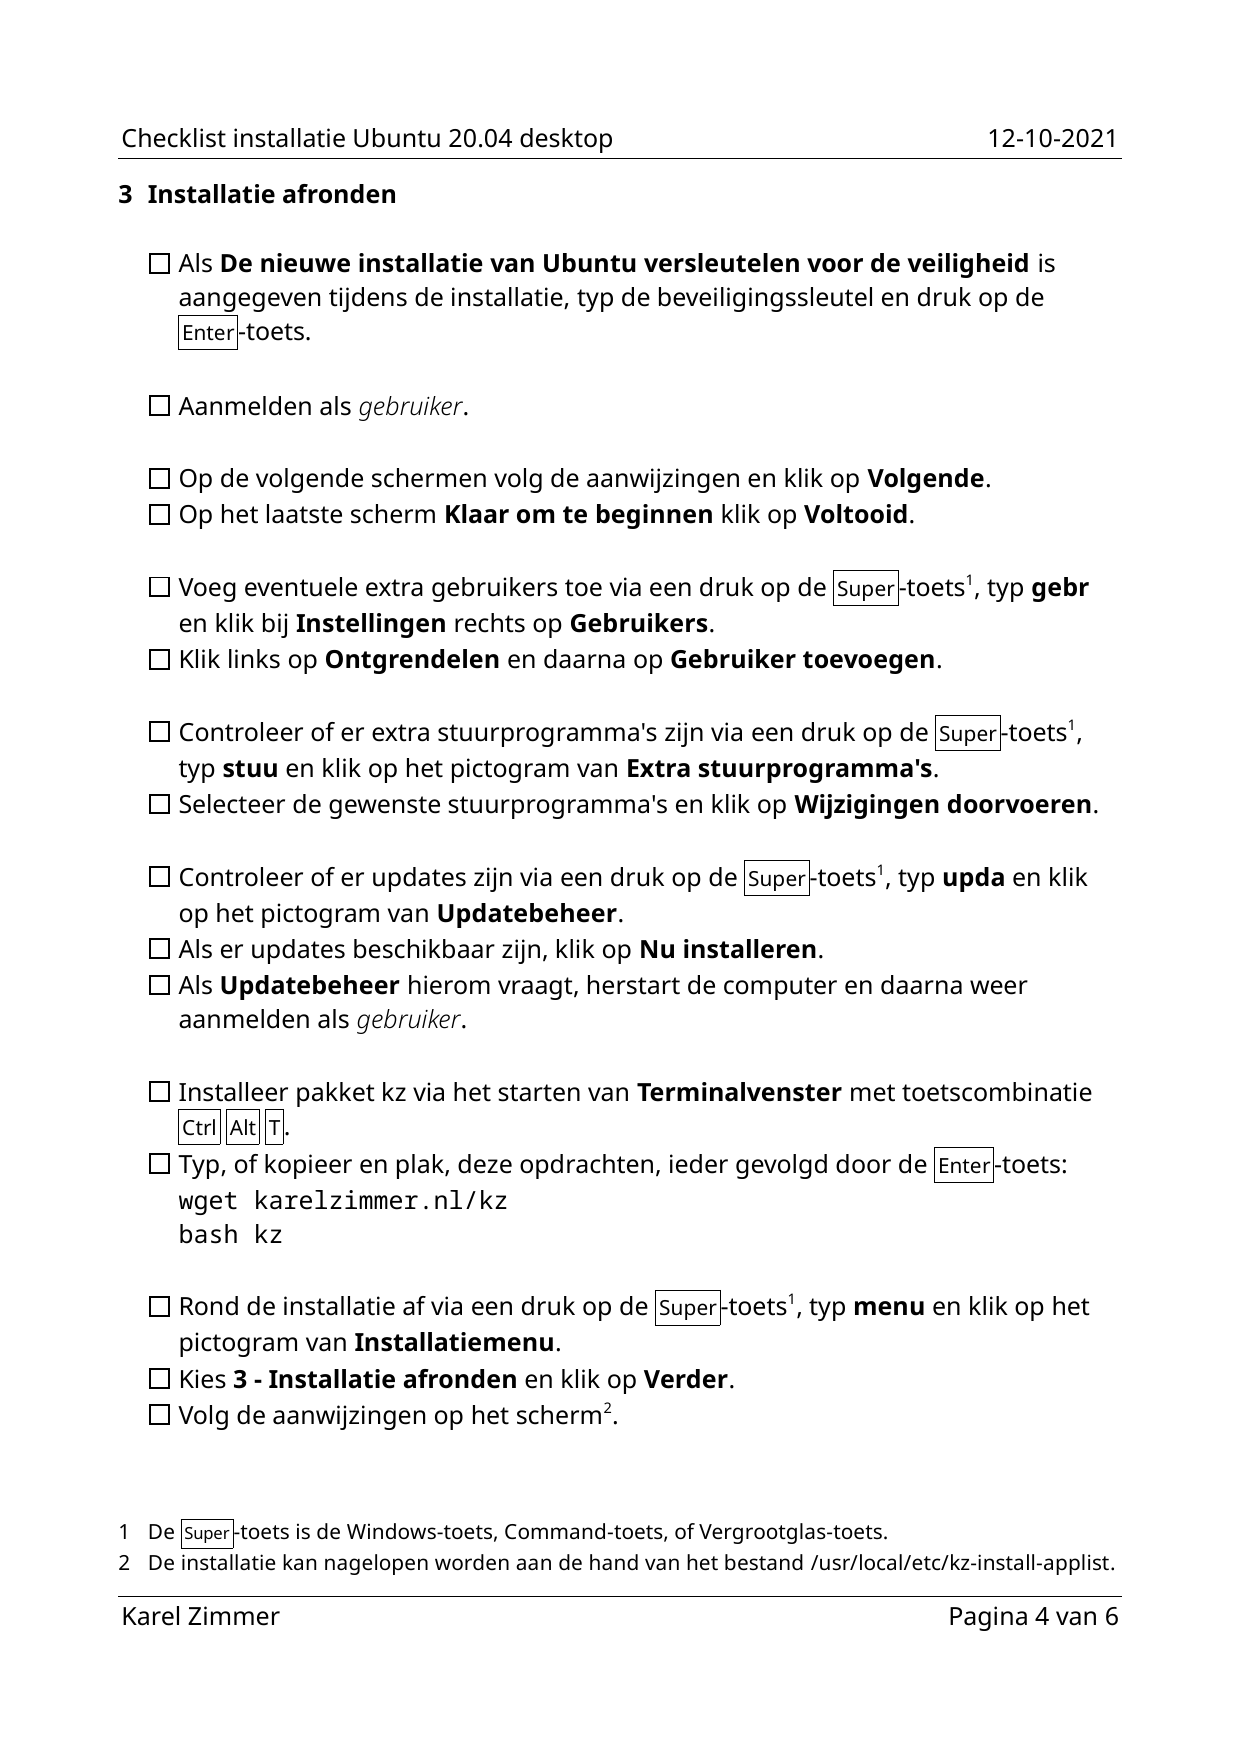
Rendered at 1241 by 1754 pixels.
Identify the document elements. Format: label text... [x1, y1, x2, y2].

table_cell Aanmelden als gebruiker. [177, 388, 1121, 424]
table_cell Voeg eventuele extra gebruikers toe via een druk op de Super-toets, typ gebr en klik bij Instellingen rechts op Gebruikers. [177, 569, 1121, 641]
table_cell [141, 1073, 177, 1146]
table_cell [141, 1288, 177, 1360]
table_cell [141, 569, 177, 641]
table_cell [177, 533, 1121, 569]
table_cell [141, 1037, 177, 1073]
table_cell [141, 786, 177, 822]
table_cell [177, 424, 1121, 460]
table_cell [141, 1397, 177, 1433]
table_cell [141, 822, 177, 858]
table_cell [141, 714, 177, 786]
table_cell [141, 496, 177, 532]
table_cell [141, 858, 177, 931]
table_cell Controleer of er updates zijn via een druk op de Super-toets1, typ upda en klik op het pictogram van Updatebeheer. [177, 858, 1121, 931]
table_cell [177, 1433, 1121, 1469]
table_cell [141, 641, 177, 677]
table_cell Kies 3 - Installatie afronden en klik op Verder. [177, 1360, 1121, 1397]
table_cell Op de volgende schermen volg de aanwijzingen en klik op Volgende. [177, 460, 1121, 496]
table_cell [141, 1433, 177, 1469]
table_cell [141, 388, 177, 424]
table_cell [141, 677, 177, 713]
table_header [141, 245, 177, 351]
table_cell [141, 424, 177, 460]
table_cell [177, 1037, 1121, 1073]
table_header Als De nieuwe installatie van Ubuntu versleutelen voor de veiligheid is aangegeven tijdens de installatie, typ de beveiligingssleutel en druk op de Enter-toets. [177, 245, 1121, 351]
table_cell Rond de installatie af via een druk op de Super-toets1, typ menu en klik op het pictogram van Installatiemenu. [177, 1288, 1121, 1360]
table_cell Volg de aanwijzingen op het scherm. [177, 1397, 1121, 1433]
table_cell [177, 1252, 1121, 1288]
table_cell [141, 533, 177, 569]
table_cell [141, 1146, 177, 1252]
table_cell Als Updatebeheer hierom vraagt, herstart de computer en daarna weer aanmelden als gebruiker. [177, 967, 1121, 1037]
table_cell [141, 931, 177, 967]
table_cell [141, 1252, 177, 1288]
table_cell Klik links op Ontgrendelen en daarna op Gebruiker toevoegen. [177, 641, 1121, 677]
table_cell Selecteer de gewenste stuurprogramma's en klik op Wijzigingen doorvoeren. [177, 786, 1121, 822]
table_cell [141, 967, 177, 1037]
table_cell [177, 677, 1121, 713]
table_cell [141, 460, 177, 496]
table_cell Controleer of er extra stuurprogramma's zijn via een druk op de Super-toets1, typ stuu en klik op het pictogram van Extra stuurprogramma's. [177, 714, 1121, 786]
table_cell [141, 1360, 177, 1397]
table_cell Typ, of kopieer en plak, deze opdrachten, ieder gevolgd door de Enter-toets: wget karelzimmer.nl/kz bash kz [177, 1146, 1121, 1252]
table_cell Installeer pakket kz via het starten van Terminalvenster met toetscombinatie Ctrl Alt T. [177, 1073, 1121, 1146]
table_cell Op het laatste scherm Klaar om te beginnen klik op Voltooid. [177, 496, 1121, 532]
table_cell Als er updates beschikbaar zijn, klik op Nu installeren. [177, 931, 1121, 967]
table_cell [177, 351, 1121, 387]
table_cell [141, 351, 177, 387]
table_cell [177, 822, 1121, 858]
list Installatie afronden [118, 177, 1122, 211]
